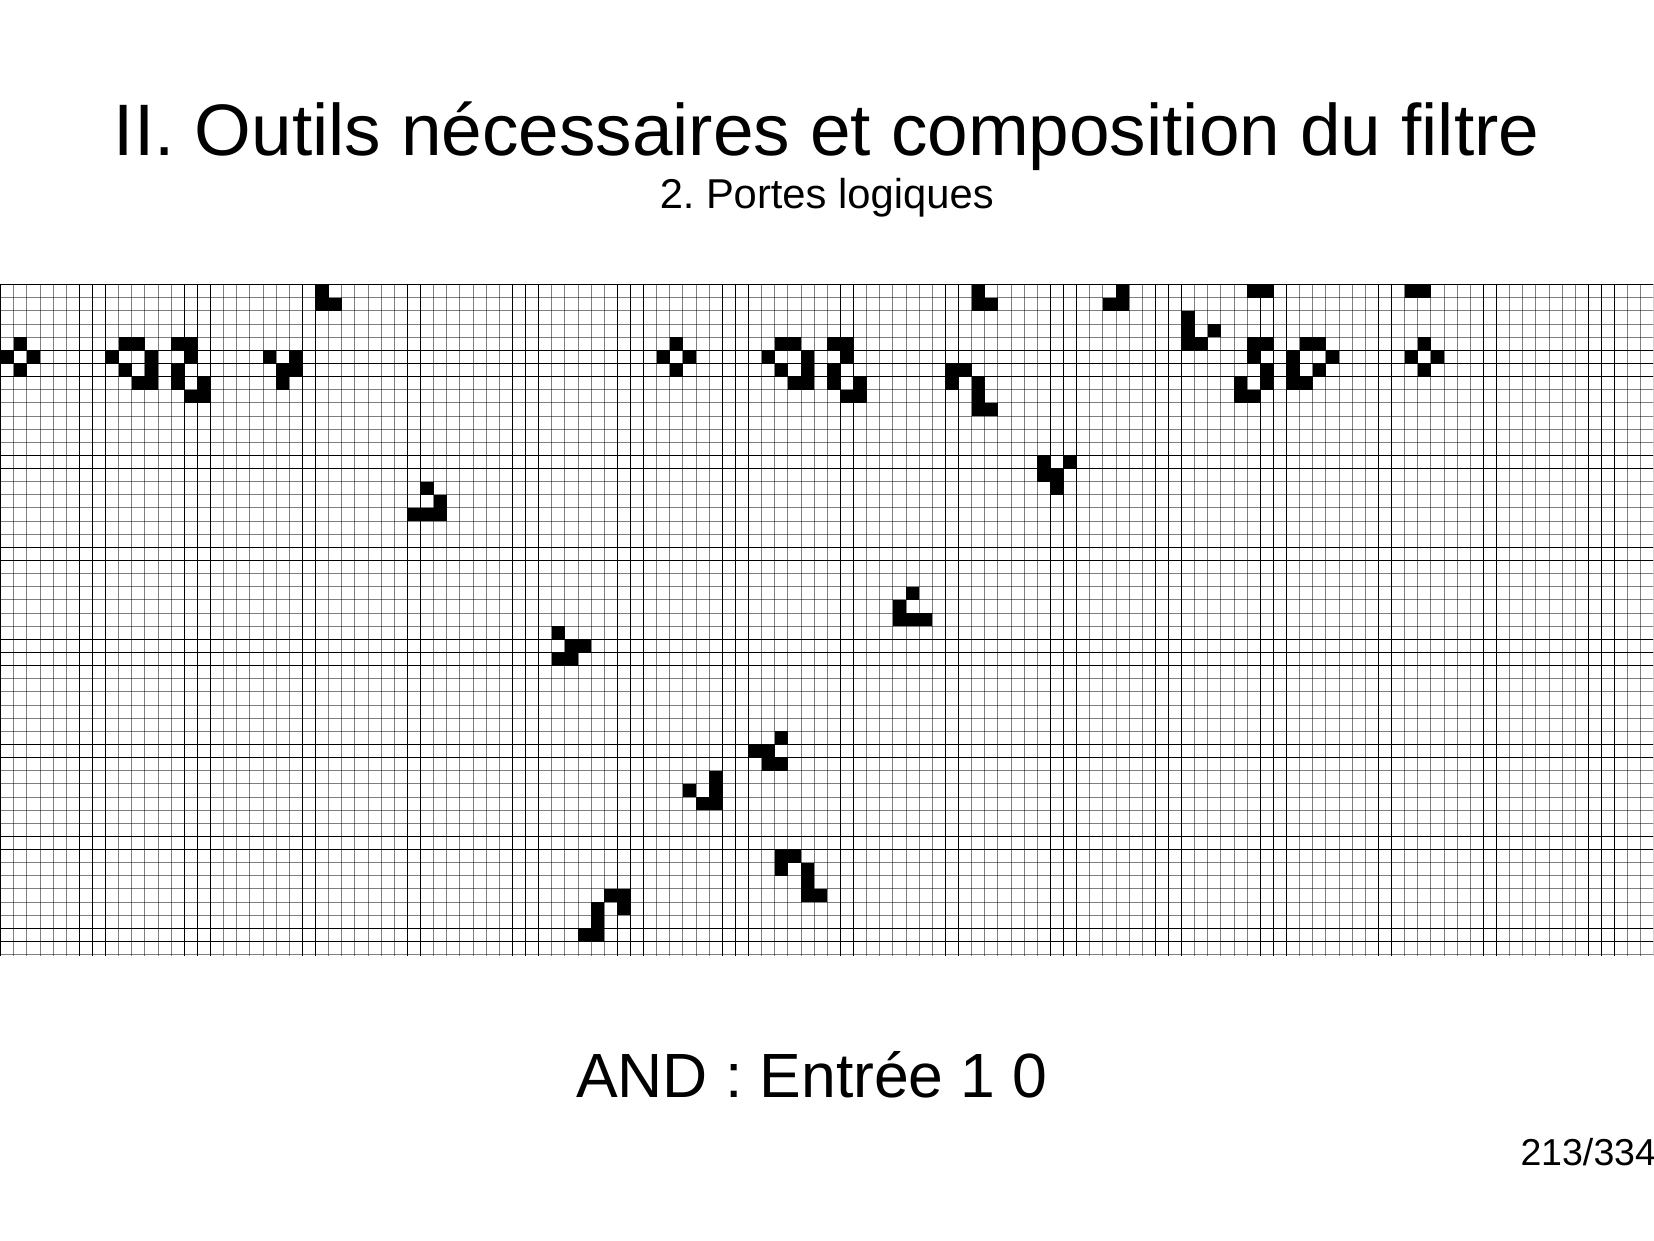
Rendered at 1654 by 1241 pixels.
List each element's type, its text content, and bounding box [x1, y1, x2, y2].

text_box <number>/334 [1505, 1124, 1654, 1182]
picture [0, 284, 1654, 956]
title II. Outils nécessaires et composition du filtre 2. Portes logiques [82, 49, 1572, 257]
text_box AND : Entrée 1 0 [561, 1033, 1064, 1119]
